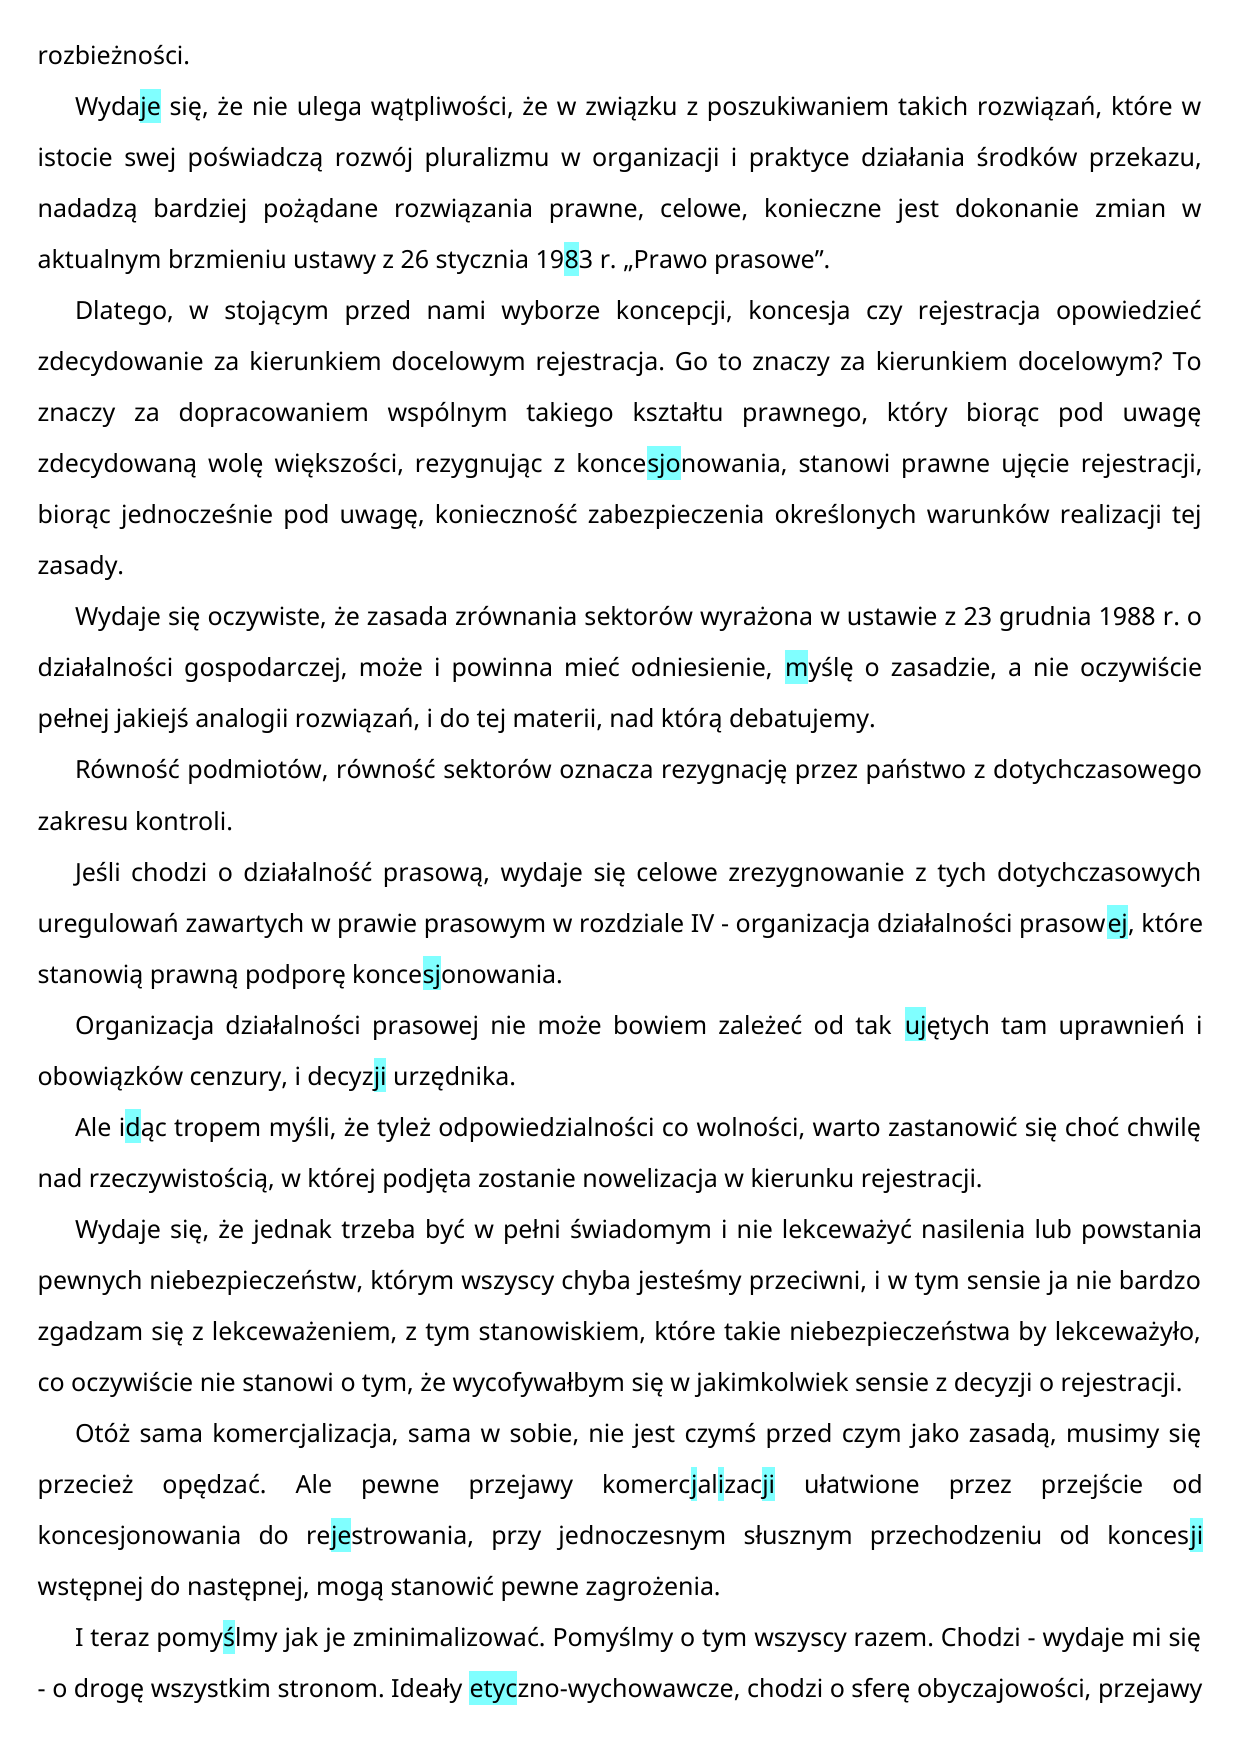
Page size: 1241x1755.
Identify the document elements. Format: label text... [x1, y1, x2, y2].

text Równość podmiotów, równość sektorów oznacza rezygnację przez państwo z dotychczasowego zakresu kontroli. [37, 752, 1203, 837]
text Wydaje się oczywiste, że zasada zrównania sektorów wyrażona w ustawie z 23 grudnia 1988 r. o działalności gospodarczej, może i powinna mieć odniesienie, myślę o zasadzie, a nie oczywiście pełnej jakiejś analogii rozwiązań, i do tej materii, nad którą debatujemy. [37, 599, 1203, 735]
text I teraz pomyślmy jak je zminimalizować. Pomyślmy o tym wszyscy razem. Chodzi - wydaje mi się - o drogę wszystkim stronom. Ideały etyczno-wychowawcze, chodzi o sferę obyczajowości, przejawy [37, 1620, 1203, 1705]
text Organizacja działalności prasowej nie może bowiem zależeć od tak ujętych tam uprawnień i obowiązków cenzury, i decyzji urzędnika. [37, 1007, 1203, 1092]
text rozbieżności. [37, 37, 1203, 72]
text Jeśli chodzi o działalność prasową, wydaje się celowe zrezygnowanie z tych dotychczasowych uregulowań zawartych w prawie prasowym w rozdziale IV - organizacja działalności prasowej, które stanowią prawną podporę koncesjonowania. [37, 854, 1203, 990]
text Wydaje się, że nie ulega wątpliwości, że w związku z poszukiwaniem takich rozwiązań, które w istocie swej poświadczą rozwój pluralizmu w organizacji i praktyce działania środków przekazu, nadadzą bardziej pożądane rozwiązania prawne, celowe, konieczne jest dokonanie zmian w aktualnym brzmieniu ustawy z 26 stycznia 1983 r. „Prawo prasowe”. [37, 88, 1203, 276]
text Otóż sama komercjalizacja, sama w sobie, nie jest czymś przed czym jako zasadą, musimy się przecież opędzać. Ale pewne przejawy komercjalizacji ułatwione przez przejście od koncesjonowania do rejestrowania, przy jednoczesnym słusznym przechodzeniu od koncesji wstępnej do następnej, mogą stanowić pewne zagrożenia. [37, 1416, 1203, 1603]
text Wydaje się, że jednak trzeba być w pełni świadomym i nie lekceważyć nasilenia lub powstania pewnych niebezpieczeństw, którym wszyscy chyba jesteśmy przeciwni, i w tym sensie ja nie bardzo zgadzam się z lekceważeniem, z tym stanowiskiem, które takie niebezpieczeństwa by lekceważyło, co oczywiście nie stanowi o tym, że wycofywałbym się w jakimkolwiek sensie z decyzji o rejestracji. [37, 1211, 1203, 1399]
text Dlatego, w stojącym przed nami wyborze koncepcji, koncesja czy rejestracja opowiedzieć zdecydowanie za kierunkiem docelowym rejestracja. Go to znaczy za kierunkiem docelowym? To znaczy za dopracowaniem wspólnym takiego kształtu prawnego, który biorąc pod uwagę zdecydowaną wolę większości, rezygnując z koncesjonowania, stanowi prawne ujęcie rejestracji, biorąc jednocześnie pod uwagę, konieczność zabezpieczenia określonych warunków realizacji tej zasady. [37, 293, 1203, 582]
text Ale idąc tropem myśli, że tyleż odpowiedzialności co wolności, warto zastanowić się choć chwilę nad rzeczywistością, w której podjęta zostanie nowelizacja w kierunku rejestracji. [37, 1109, 1203, 1194]
